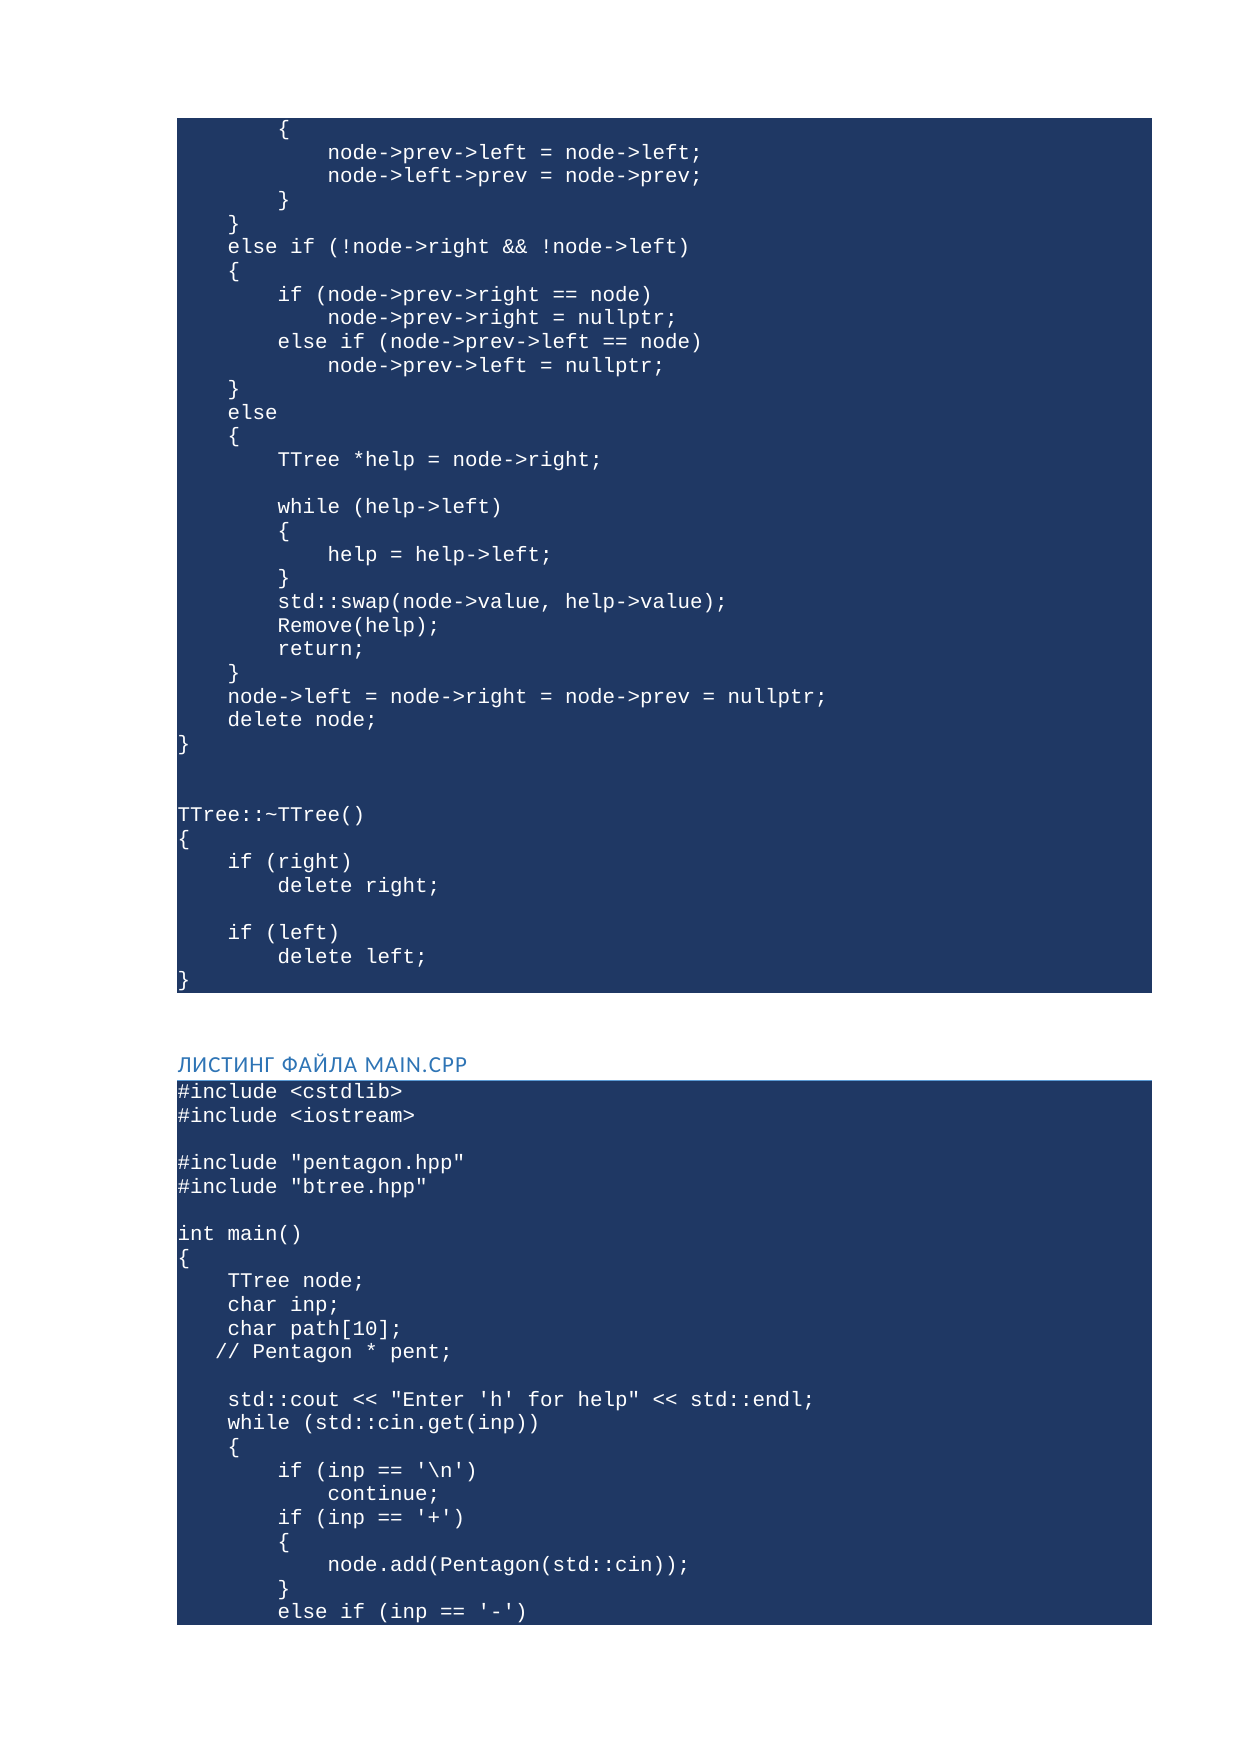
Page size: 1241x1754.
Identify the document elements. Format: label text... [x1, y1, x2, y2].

text if (inp == '+') [177, 1507, 1152, 1531]
text { [177, 426, 1152, 449]
text node.add(Pentagon(std::cin)); [177, 1554, 1152, 1578]
text std::cout << "Enter 'h' for help" << std::endl; [177, 1389, 1152, 1412]
text { [177, 118, 1152, 142]
text } [177, 378, 1152, 402]
text #include <iostream> [177, 1105, 1152, 1129]
text char path[10]; [177, 1318, 1152, 1341]
text continue; [177, 1483, 1152, 1507]
text if (right) [177, 851, 1152, 875]
text char inp; [177, 1294, 1152, 1318]
text else if (inp == '-') [177, 1602, 1152, 1625]
text while (help->left) [177, 496, 1152, 520]
text Remove(help); [177, 615, 1152, 638]
text TTree *help = node->right; [177, 449, 1152, 473]
text #include "btree.hpp" [177, 1176, 1152, 1199]
text } [177, 1578, 1152, 1602]
text std::swap(node->value, help->value); [177, 591, 1152, 615]
text { [177, 260, 1152, 284]
text #include "pentagon.hpp" [177, 1152, 1152, 1176]
text delete node; [177, 709, 1152, 733]
text } [177, 567, 1152, 591]
text return; [177, 638, 1152, 662]
text } [177, 662, 1152, 686]
text node->prev->left = node->left; [177, 142, 1152, 165]
text { [177, 1531, 1152, 1554]
text // Pentagon * pent; [177, 1341, 1152, 1365]
text if (inp == '\n') [177, 1460, 1152, 1483]
text help = help->left; [177, 544, 1152, 567]
text } [177, 969, 1152, 993]
text node->left = node->right = node->prev = nullptr; [177, 686, 1152, 709]
subtitle Листинг файла main.cpp [177, 1050, 1152, 1080]
text delete right; [177, 875, 1152, 898]
text else if (!node->right && !node->left) [177, 236, 1152, 260]
text { [177, 1436, 1152, 1460]
text else if (node->prev->left == node) [177, 331, 1152, 354]
text node->left->prev = node->prev; [177, 165, 1152, 189]
text } [177, 189, 1152, 213]
text TTree node; [177, 1271, 1152, 1294]
text } [177, 733, 1152, 757]
text if (node->prev->right == node) [177, 284, 1152, 307]
text while (std::cin.get(inp)) [177, 1412, 1152, 1436]
text { [177, 827, 1152, 851]
text #include <cstdlib> [177, 1081, 1152, 1105]
text delete left; [177, 946, 1152, 969]
text TTree::~TTree() [177, 804, 1152, 827]
text } [177, 213, 1152, 236]
text { [177, 1247, 1152, 1271]
text if (left) [177, 922, 1152, 946]
text node->prev->left = nullptr; [177, 354, 1152, 378]
text node->prev->right = nullptr; [177, 307, 1152, 331]
text else [177, 402, 1152, 426]
text { [177, 520, 1152, 544]
text int main() [177, 1223, 1152, 1247]
